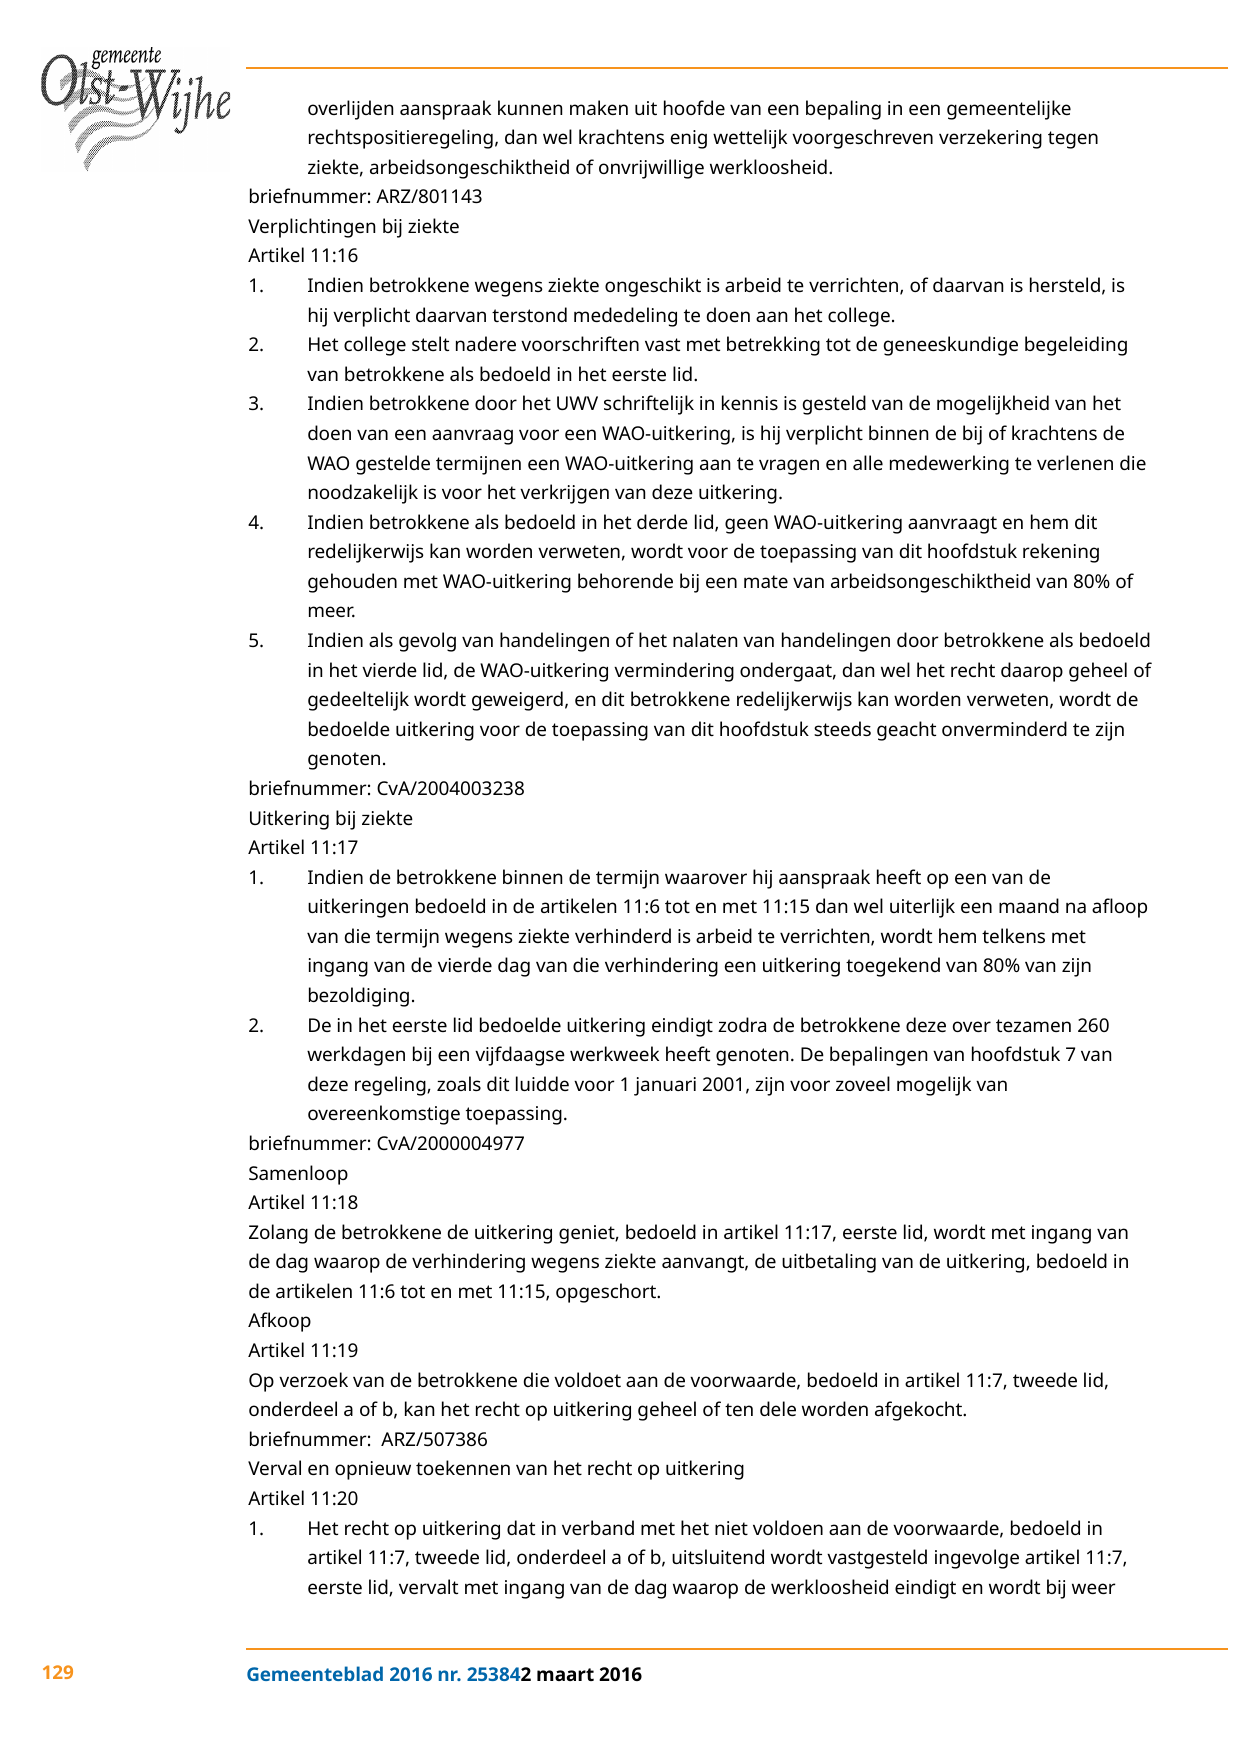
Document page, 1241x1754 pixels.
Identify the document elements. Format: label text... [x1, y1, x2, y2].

text briefnummer: CvA/2004003238 [248, 775, 1152, 801]
list Het recht op uitkering dat in verband met het niet voldoen aan de voorwaarde, bedoeld in artikel 11:7, tweede lid, onderdeel a of b, uitsluitend wordt vastgesteld ingevolge artikel 11:7, eerste lid, vervalt met ingang van de dag waarop de werkloosheid eindigt en wordt bij weer [248, 1515, 1152, 1600]
text briefnummer: ARZ/507386 [248, 1426, 1152, 1452]
text Artikel 11:20 [248, 1485, 1152, 1511]
text Artikel 11:17 [248, 834, 1152, 860]
list Indien de betrokkene binnen de termijn waarover hij aanspraak heeft op een van de uitkeringen bedoeld in de artikelen 11:6 tot en met 11:15 dan wel uiterlijk een maand na afloop van die termijn wegens ziekte verhinderd is arbeid te verrichten, wordt hem telkens met ingang van de vierde dag van die verhindering een uitkering toegekend van 80% van zijn bezoldiging. [248, 864, 1152, 1008]
text Verval en opnieuw toekennen van het recht op uitkering [248, 1456, 1152, 1481]
list Indien betrokkene door het UWV schriftelijk in kennis is gesteld van de mogelijkheid van het doen van een aanvraag voor een WAO-uitkering, is hij verplicht binnen de bij of krachtens de WAO gestelde termijnen een WAO-uitkering aan te vragen en alle medewerking te verlenen die noodzakelijk is voor het verkrijgen van deze uitkering. [248, 391, 1152, 505]
text Verplichtingen bij ziekte [248, 213, 1152, 239]
text Zolang de betrokkene de uitkering geniet, bedoeld in artikel 11:17, eerste lid, wordt met ingang van de dag waarop de verhindering wegens ziekte aanvangt, de uitbetaling van de uitkering, bedoeld in de artikelen 11:6 tot en met 11:15, opgeschort. [248, 1219, 1152, 1304]
list Indien als gevolg van handelingen of het nalaten van handelingen door betrokkene als bedoeld in het vierde lid, de WAO-uitkering vermindering ondergaat, dan wel het recht daarop geheel of gedeeltelijk wordt geweigerd, en dit betrokkene redelijkerwijs kan worden verweten, wordt de bedoelde uitkering voor de toepassing van dit hoofdstuk steeds geacht onverminderd te zijn genoten. [248, 627, 1152, 771]
list overlijden aanspraak kunnen maken uit hoofde van een bepaling in een gemeentelijke rechtspositieregeling, dan wel krachtens enig wettelijk voorgeschreven verzekering tegen ziekte, arbeidsongeschiktheid of onvrijwillige werkloosheid. [248, 95, 1152, 180]
text Artikel 11:16 [248, 243, 1152, 268]
picture [41, 47, 231, 172]
text Artikel 11:19 [248, 1337, 1152, 1363]
list Indien betrokkene wegens ziekte ongeschikt is arbeid te verrichten, of daarvan is hersteld, is hij verplicht daarvan terstond mededeling te doen aan het college. [248, 272, 1152, 328]
text briefnummer: CvA/2000004977 [248, 1130, 1152, 1156]
text Afkoop [248, 1308, 1152, 1333]
text Artikel 11:18 [248, 1189, 1152, 1215]
list Het college stelt nadere voorschriften vast met betrekking tot de geneeskundige begeleiding van betrokkene als bedoeld in het eerste lid. [248, 331, 1152, 387]
text briefnummer: ARZ/801143 [248, 183, 1152, 209]
text Samenloop [248, 1160, 1152, 1186]
text Op verzoek van de betrokkene die voldoet aan de voorwaarde, bedoeld in artikel 11:7, tweede lid, onderdeel a of b, kan het recht op uitkering geheel of ten dele worden afgekocht. [248, 1367, 1152, 1422]
list De in het eerste lid bedoelde uitkering eindigt zodra de betrokkene deze over tezamen 260 werkdagen bij een vijfdaagse werkweek heeft genoten. De bepalingen van hoofdstuk 7 van deze regeling, zoals dit luidde voor 1 januari 2001, zijn voor zoveel mogelijk van overeenkomstige toepassing. [248, 1012, 1152, 1126]
list Indien betrokkene als bedoeld in het derde lid, geen WAO-uitkering aanvraagt en hem dit redelijkerwijs kan worden verweten, wordt voor de toepassing van dit hoofdstuk rekening gehouden met WAO-uitkering behorende bij een mate van arbeidsongeschiktheid van 80% of meer. [248, 509, 1152, 623]
text Uitkering bij ziekte [248, 805, 1152, 831]
